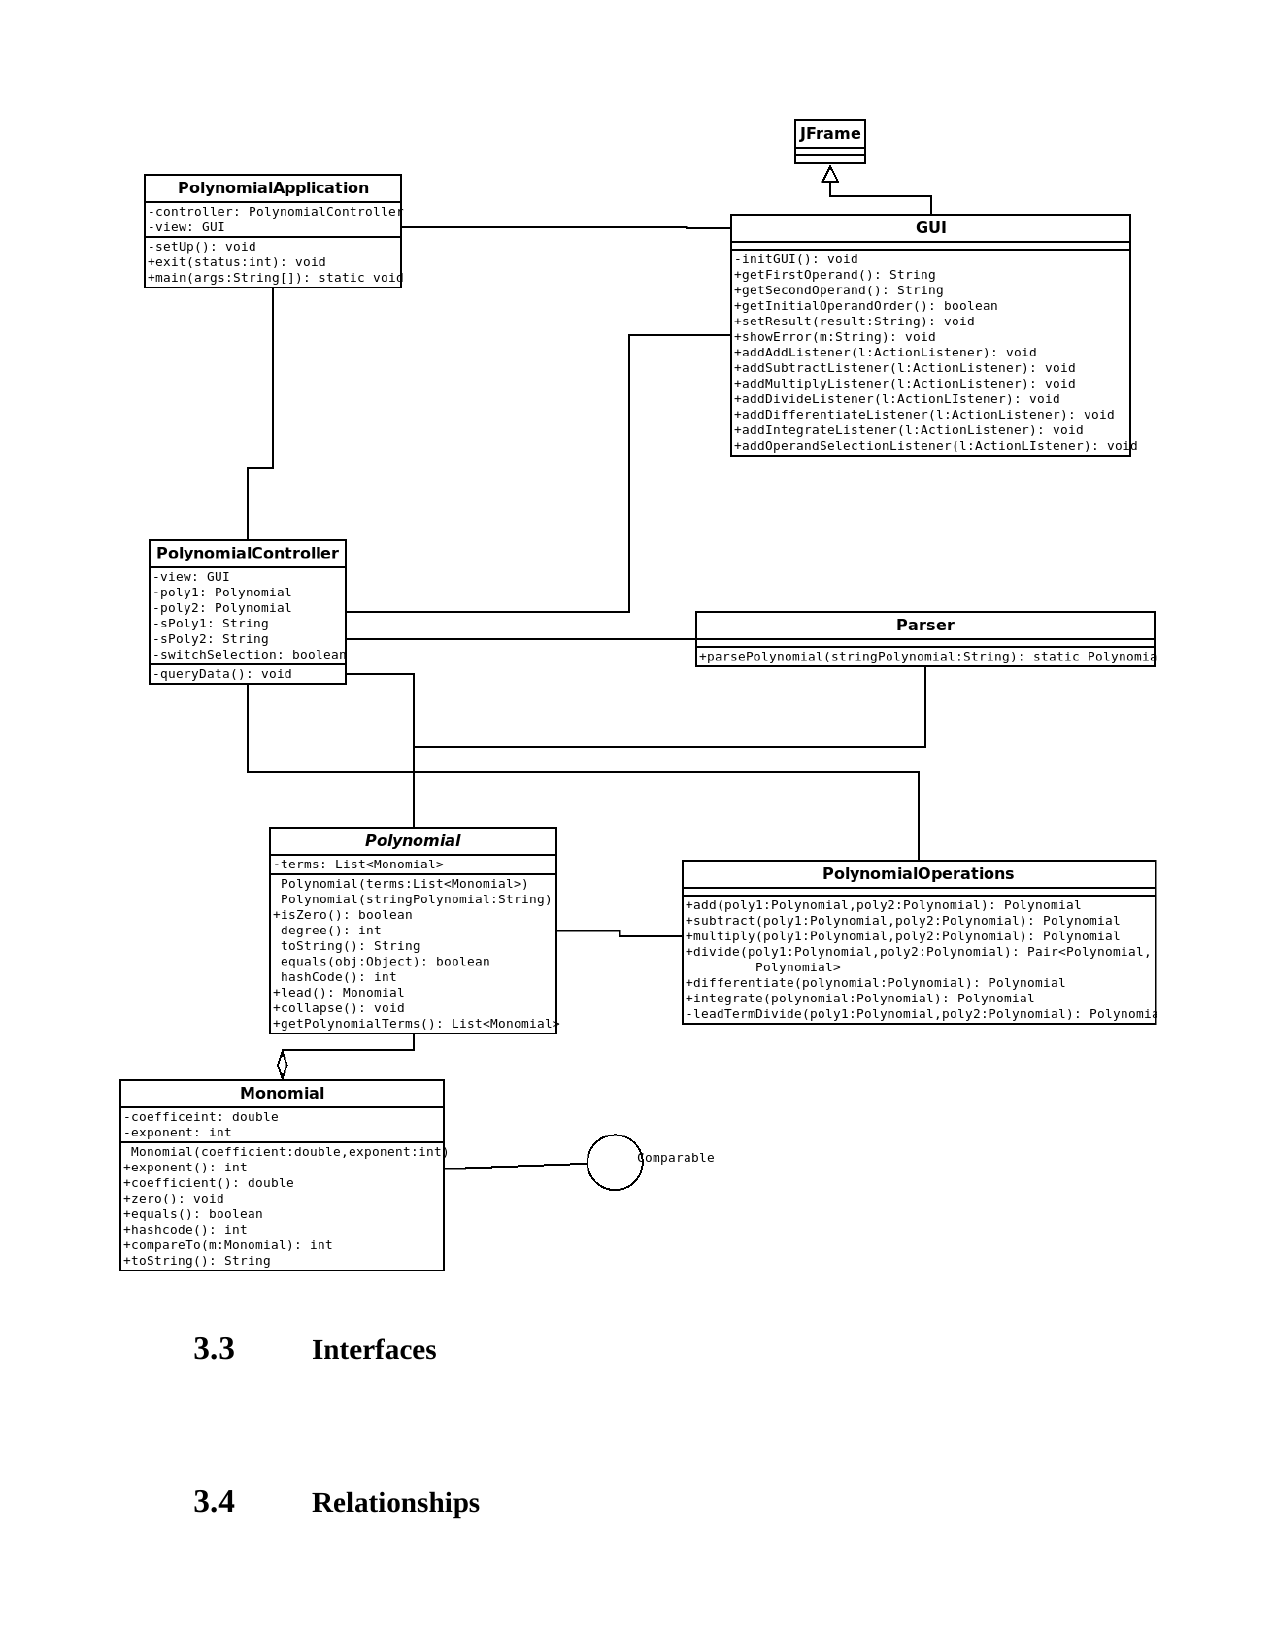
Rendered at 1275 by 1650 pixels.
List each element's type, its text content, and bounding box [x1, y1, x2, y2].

picture [118, 118, 1157, 1271]
list Relationships [193, 1481, 1157, 1519]
list Interfaces [193, 1328, 1157, 1366]
